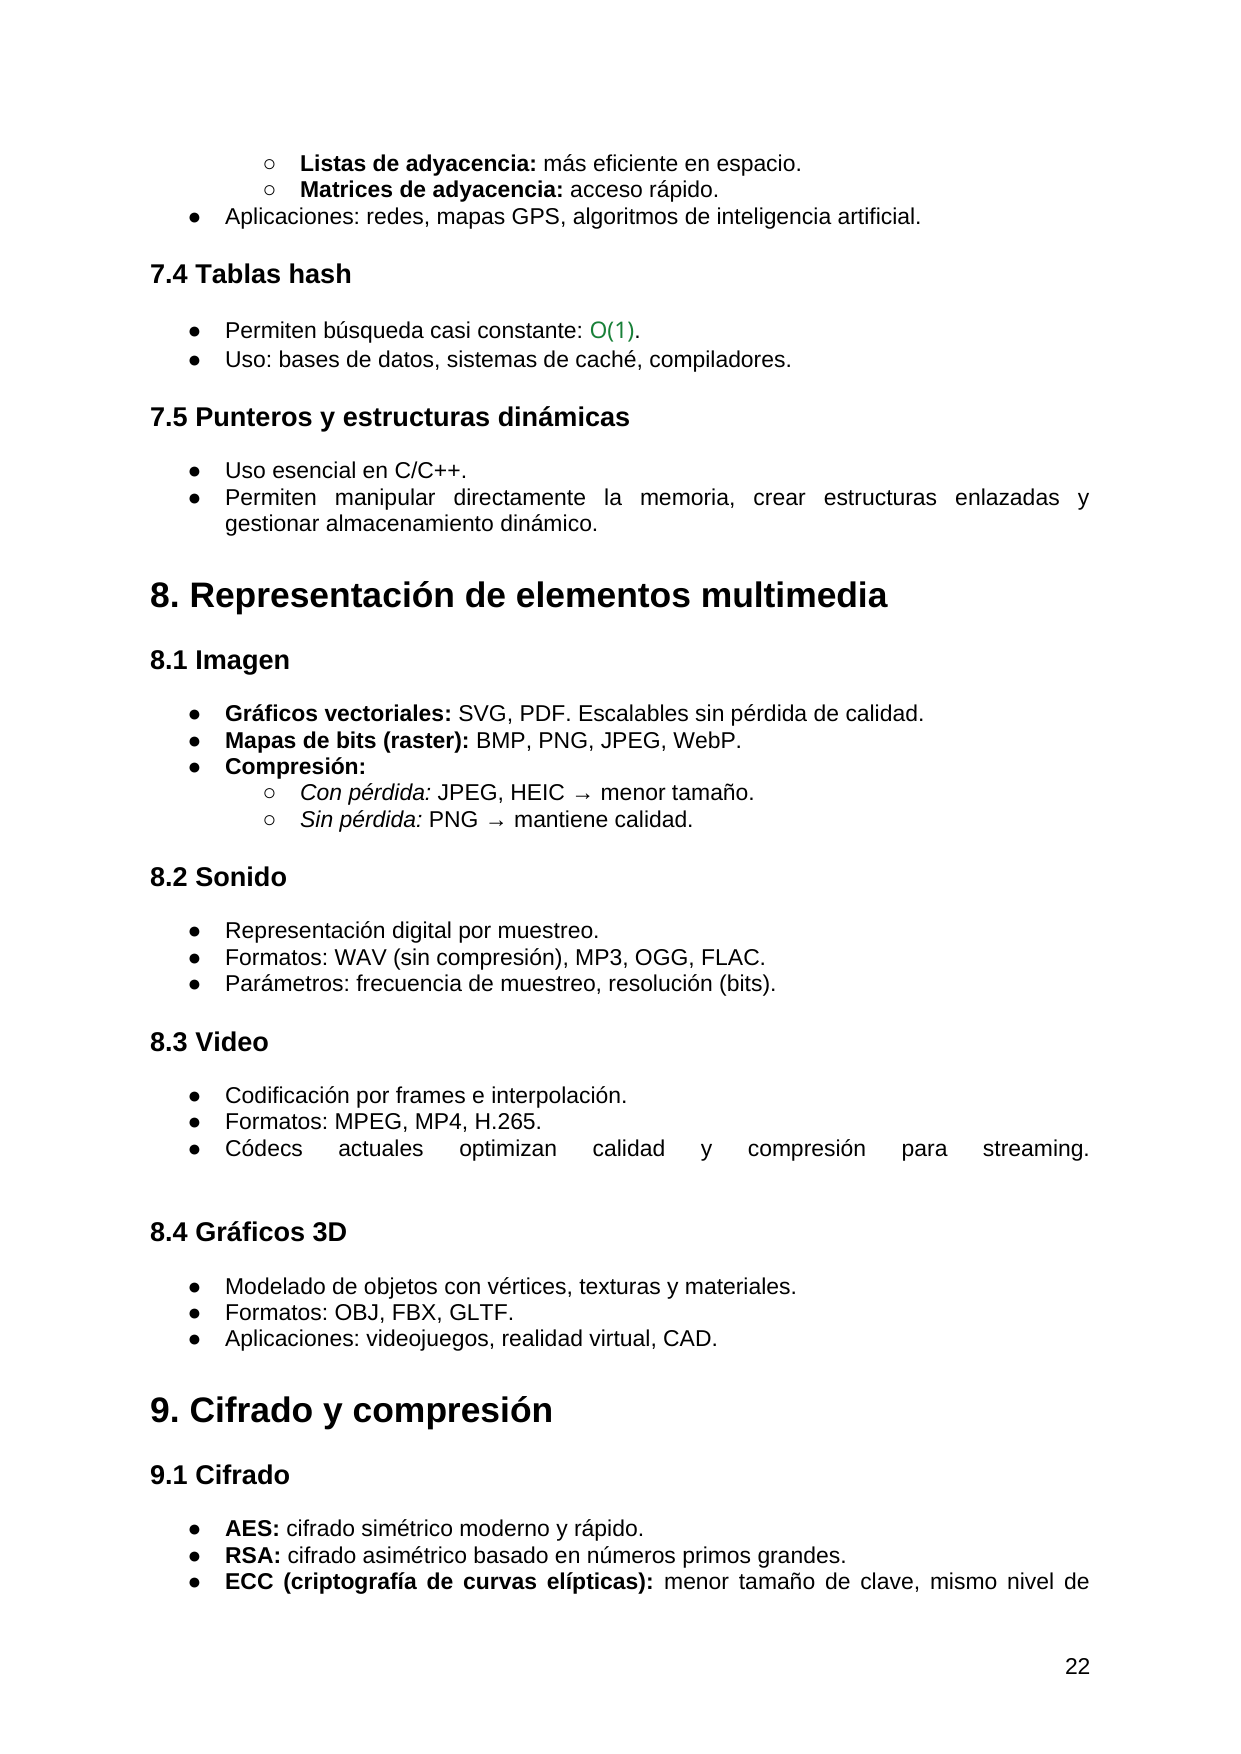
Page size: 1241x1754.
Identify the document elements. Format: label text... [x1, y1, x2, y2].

list Gráficos vectoriales: SVG, PDF. Escalables sin pérdida de calidad. [187, 700, 1090, 727]
list Representación digital por muestreo. [187, 917, 1090, 944]
list Sin pérdida: PNG → mantiene calidad. [262, 806, 1090, 832]
list Listas de adyacencia: más eficiente en espacio. [262, 150, 1090, 176]
list Permiten manipular directamente la memoria, crear estructuras enlazadas y gestionar almacenamiento dinámico. [187, 484, 1090, 537]
list Compresión: [187, 753, 1090, 779]
subtitle 7.4 Tablas hash [150, 258, 1090, 289]
subtitle 9. Cifrado y compresión [150, 1389, 1090, 1430]
subtitle 8.1 Imagen [150, 644, 1090, 675]
subtitle 9.1 Cifrado [150, 1459, 1090, 1490]
subtitle 8. Representación de elementos multimedia [150, 574, 1090, 615]
list Formatos: MPEG, MP4, H.265. [187, 1108, 1090, 1134]
list Codificación por frames e interpolación. [187, 1082, 1090, 1108]
list Uso: bases de datos, sistemas de caché, compiladores. [187, 346, 1090, 372]
subtitle 8.2 Sonido [150, 861, 1090, 892]
list ECC (criptografía de curvas elípticas): menor tamaño de clave, mismo nivel de [187, 1568, 1090, 1594]
subtitle 8.4 Gráficos 3D [150, 1216, 1090, 1248]
list RSA: cifrado asimétrico basado en números primos grandes. [187, 1542, 1090, 1568]
list Con pérdida: JPEG, HEIC → menor tamaño. [262, 779, 1090, 806]
list Matrices de adyacencia: acceso rápido. [262, 176, 1090, 203]
subtitle 7.5 Punteros y estructuras dinámicas [150, 401, 1090, 432]
list Formatos: WAV (sin compresión), MP3, OGG, FLAC. [187, 944, 1090, 970]
list Códecs actuales optimizan calidad y compresión para streaming. [187, 1134, 1090, 1187]
list Mapas de bits (raster): BMP, PNG, JPEG, WebP. [187, 727, 1090, 753]
list Aplicaciones: videojuegos, realidad virtual, CAD. [187, 1325, 1090, 1352]
list AES: cifrado simétrico moderno y rápido. [187, 1515, 1090, 1542]
list Formatos: OBJ, FBX, GLTF. [187, 1299, 1090, 1325]
list Modelado de objetos con vértices, texturas y materiales. [187, 1273, 1090, 1299]
list Aplicaciones: redes, mapas GPS, algoritmos de inteligencia artificial. [187, 203, 1090, 229]
subtitle 8.3 Video [150, 1026, 1090, 1057]
list Permiten búsqueda casi constante: O(1). [187, 314, 1090, 346]
list Parámetros: frecuencia de muestreo, resolución (bits). [187, 970, 1090, 996]
list Uso esencial en C/C++. [187, 457, 1090, 484]
